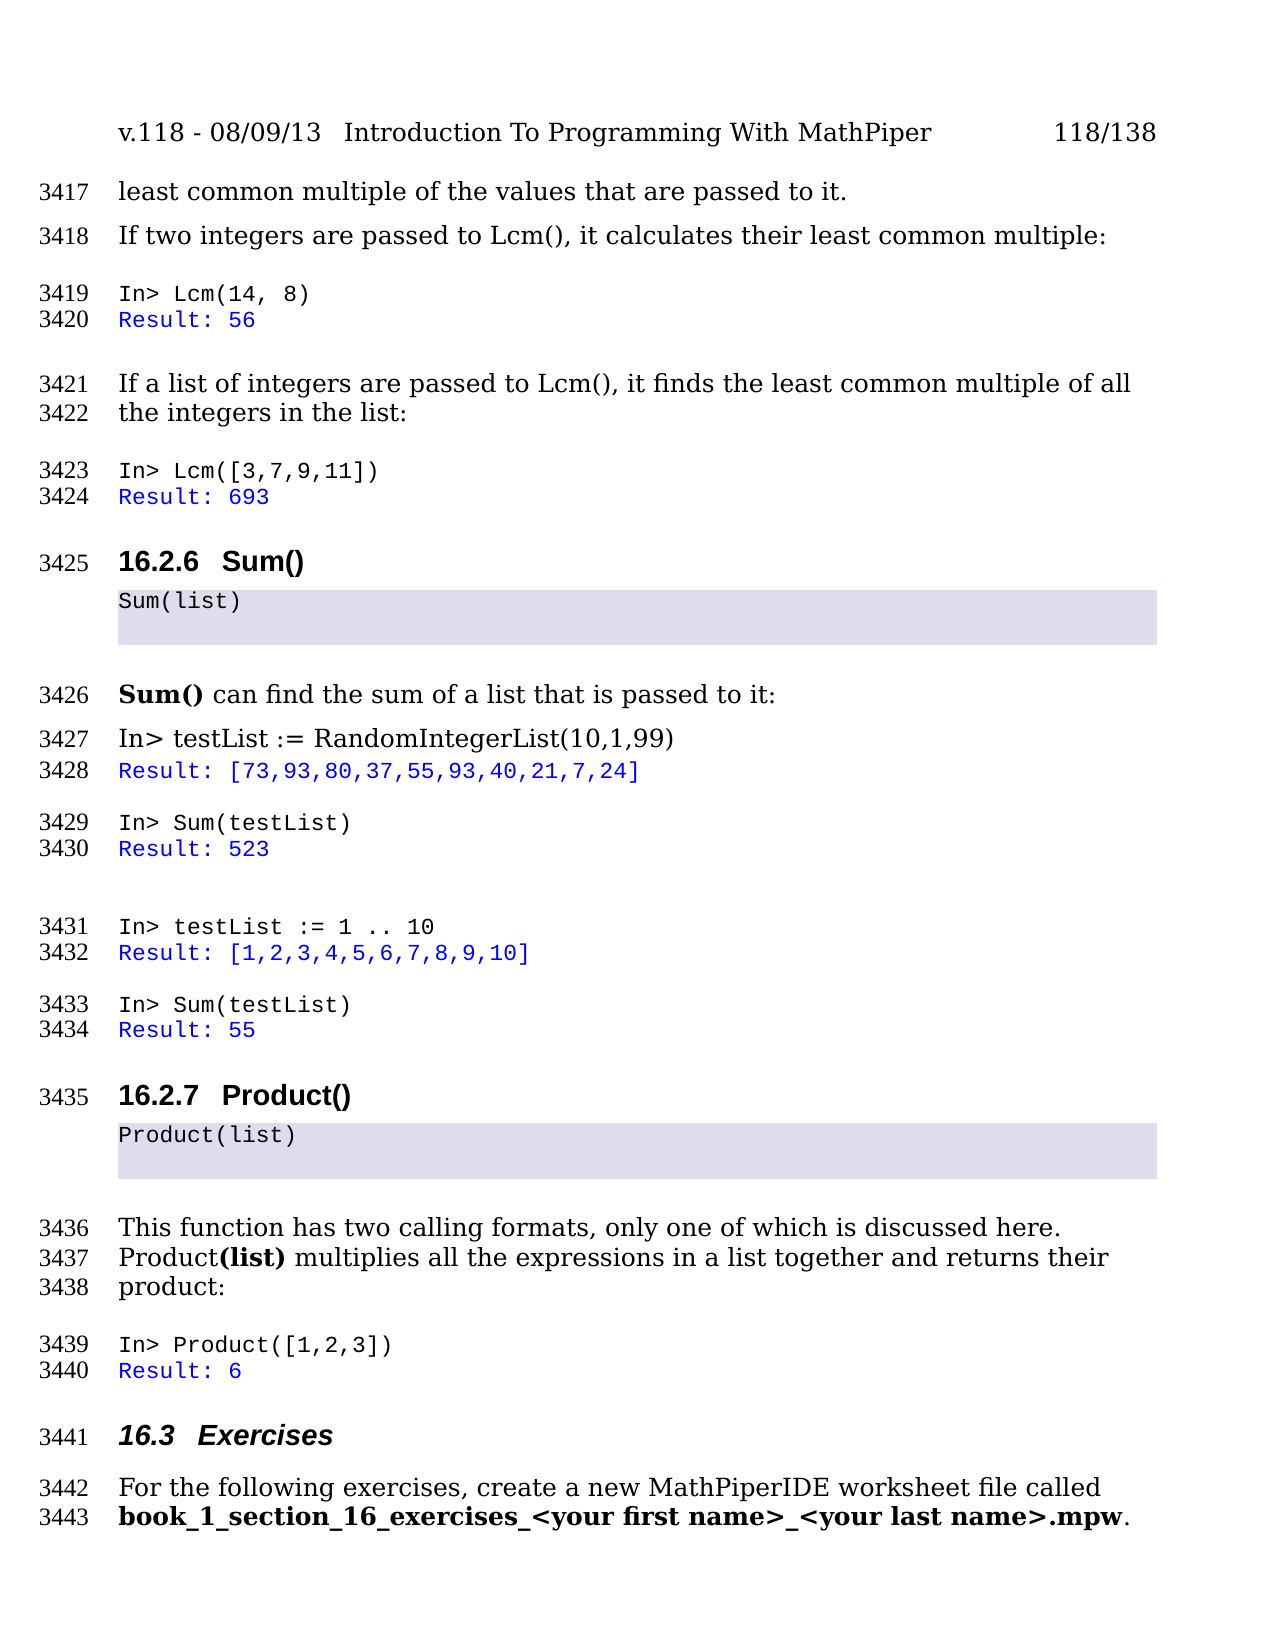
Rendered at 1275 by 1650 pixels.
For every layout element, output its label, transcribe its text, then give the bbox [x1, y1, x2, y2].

text For the following exercises, create a new MathPiperIDE worksheet file called book_1_section_16_exercises_<your first name>_<your last name>.mpw. [118, 1473, 1157, 1531]
text Result: 523 [118, 837, 1157, 863]
text In> testList := 1 .. 10 [118, 915, 1157, 941]
text This function has two calling formats, only one of which is discussed here. Product(list) multiplies all the expressions in a list together and returns their product: [118, 1214, 1157, 1301]
text Result: 56 [118, 308, 1157, 334]
table_header Product(list) [118, 1123, 1157, 1179]
text least common multiple of the values that are passed to it. [118, 177, 1157, 206]
text Result: 693 [118, 485, 1157, 511]
subtitle Sum() [118, 544, 1157, 578]
text Result: 55 [118, 1019, 1157, 1045]
text In> Sum(testList) [118, 811, 1157, 837]
subtitle Exercises [118, 1418, 1157, 1452]
text Sum() can find the sum of a list that is passed to it: [118, 680, 1157, 709]
subtitle Product() [118, 1078, 1157, 1111]
text Result: 6 [118, 1359, 1157, 1385]
table_header Sum(list) [118, 590, 1157, 645]
text In> Sum(testList) [118, 993, 1157, 1019]
text If two integers are passed to Lcm(), it calculates their least common multiple: [118, 221, 1157, 250]
text Result: [73,93,80,37,55,93,40,21,7,24] [118, 759, 1157, 785]
text In> Product([1,2,3]) [118, 1333, 1157, 1359]
text Result: [1,2,3,4,5,6,7,8,9,10] [118, 941, 1157, 967]
text In> Lcm([3,7,9,11]) [118, 459, 1157, 485]
text In> Lcm(14, 8) [118, 282, 1157, 308]
text If a list of integers are passed to Lcm(), it finds the least common multiple of all the integers in the list: [118, 369, 1157, 427]
text In> testList := RandomIntegerList(10,1,99) [118, 724, 1157, 753]
